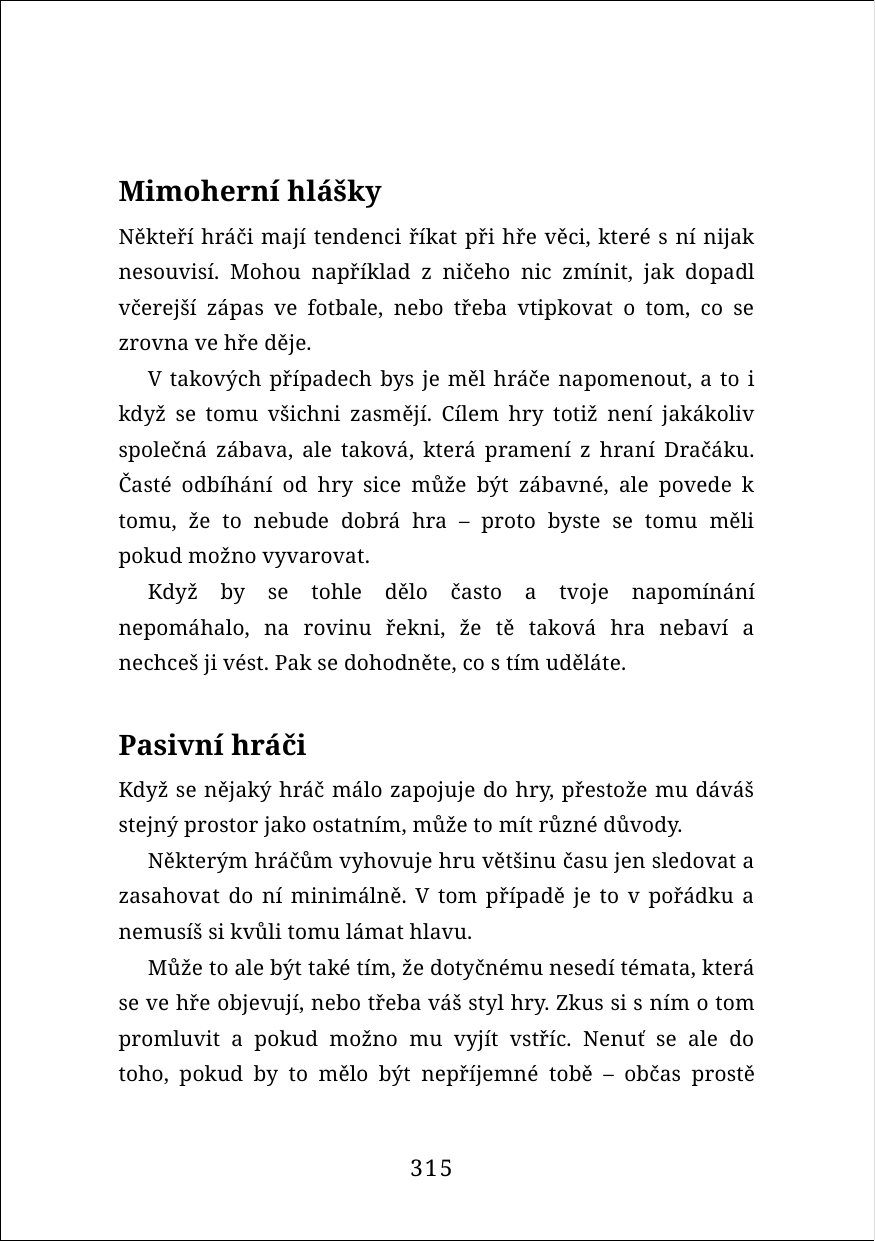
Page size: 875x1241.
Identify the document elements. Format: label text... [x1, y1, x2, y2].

subtitle Pasivní hráči [118, 725, 756, 763]
subtitle Mimoherní hlášky [118, 172, 756, 210]
text Když se nějaký hráč málo zapojuje do hry, přestože mu dáváš stejný prostor jako ostatním, může to mít různé důvody. Některým hráčům vyhovuje hru většinu času jen sledovat a zasahovat do ní minimálně. V tom případě je to v pořádku a nemusíš si kvůli tomu lámat hlavu. Může to ale být také tím, že dotyčnému nesedí témata, která se ve hře objevují, nebo třeba váš styl hry. Zkus si s ním o tom promluvit a pokud možno mu vyjít vstříc. Nenuť se ale do toho, pokud by to mělo být nepříjemné tobě – občas prostě [118, 775, 756, 1088]
text Někteří hráči mají tendenci říkat při hře věci, které s ní nijak nesouvisí. Mohou například z ničeho nic zmínit, jak dopadl včerejší zápas ve fotbale, nebo třeba vtipkovat o tom, co se zrovna ve hře děje. V takových případech bys je měl hráče napomenout, a to i když se tomu všichni zasmějí. Cílem hry totiž není jakákoliv společná zábava, ale taková, která pramení z hraní Dračáku. Časté odbíhání od hry sice může být zábavné, ale povede k tomu, že to nebude dobrá hra – proto byste se tomu měli pokud možno vyvarovat. Když by se tohle dělo často a tvoje napomínání nepomáhalo, na rovinu řekni, že tě taková hra nebaví a nechceš ji vést. Pak se dohodněte, co s tím uděláte. [118, 222, 756, 677]
